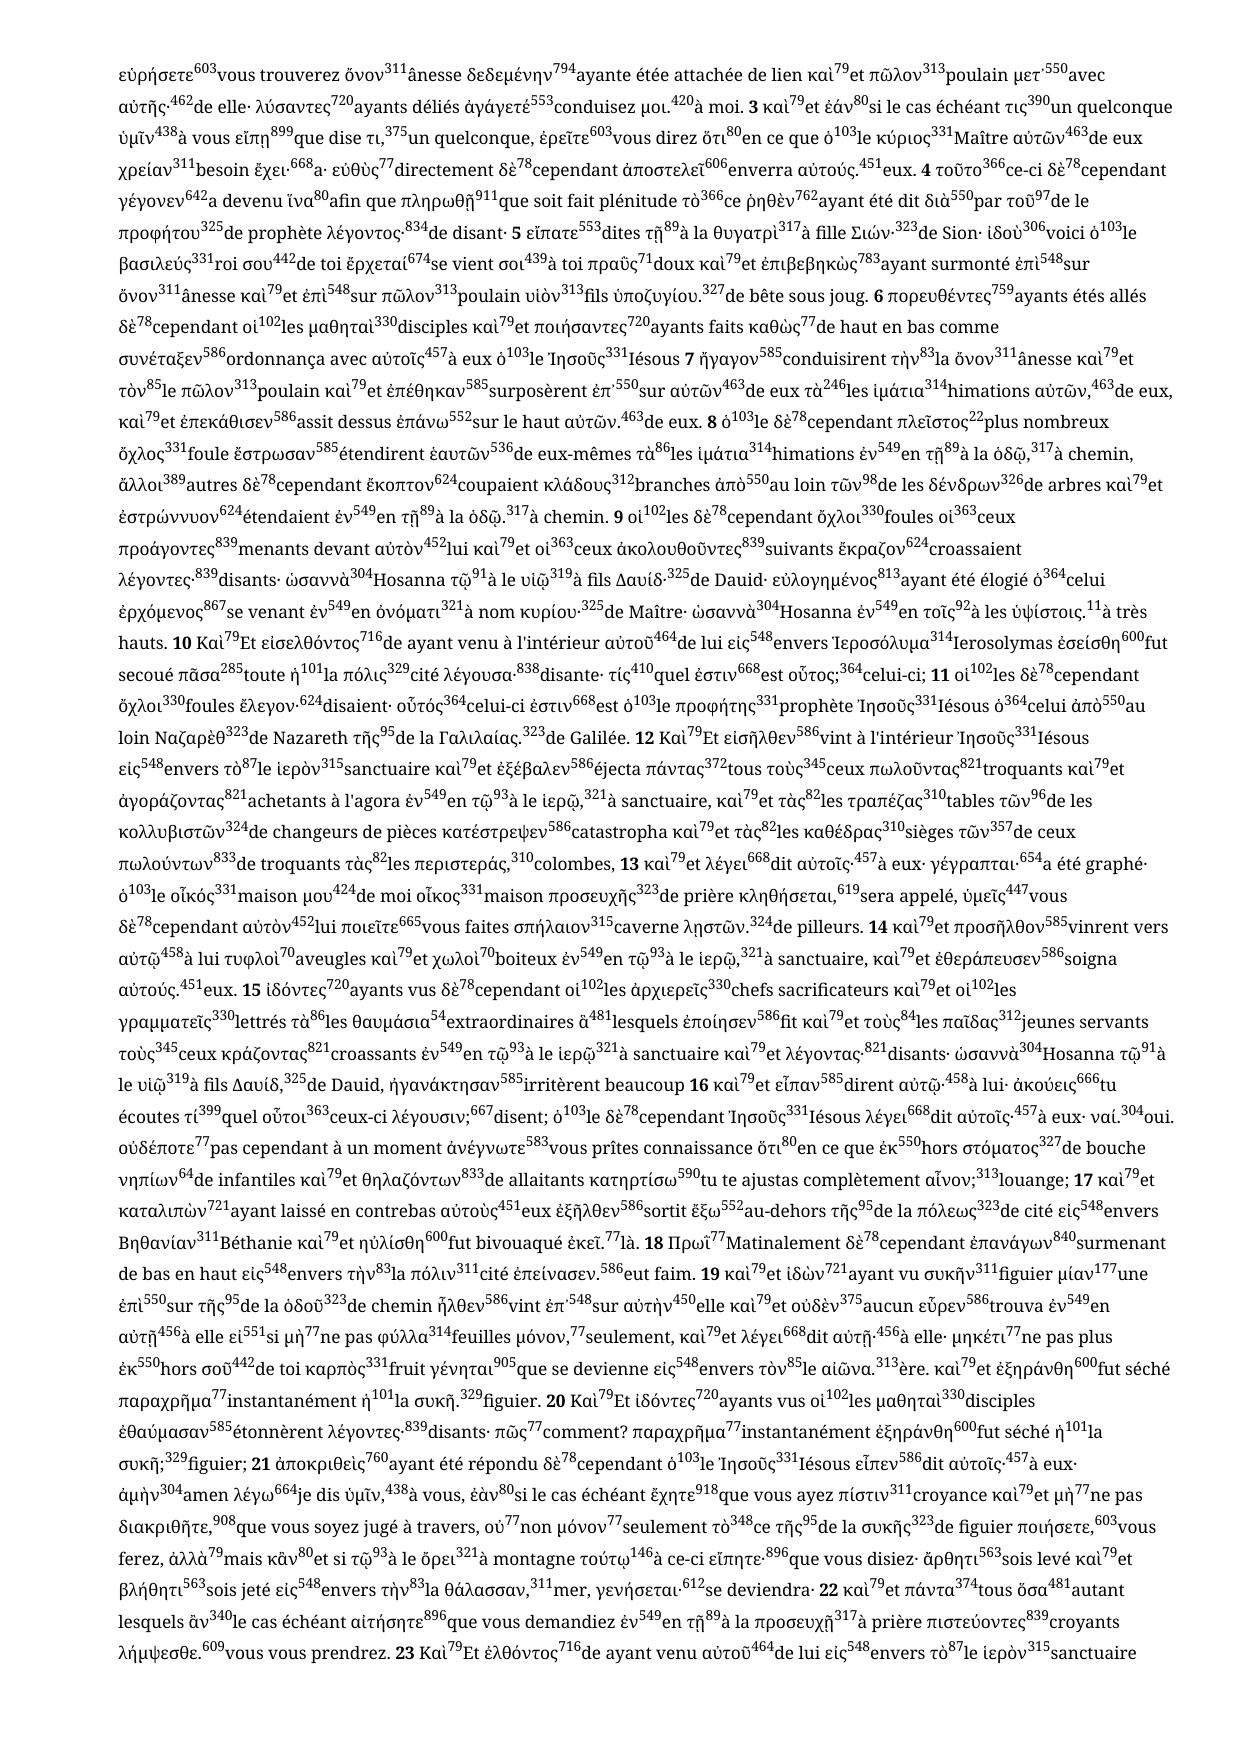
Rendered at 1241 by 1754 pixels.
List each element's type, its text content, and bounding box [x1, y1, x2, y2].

text 1 Καὶ79Et ὅτε80lorsque ἤγγισαν585approchèrent εἰς548envers Ἱεροσόλυμα314Ierosolymas καὶ79et ἦλθον585vinrent εἰς548envers Βηθφαγὴ311Bethphagé πρὸς548vers τὸ87le ὄρος315montagne τῶν94de les ἐλαιῶν,322de oliviers, τότε77alors Ἰησοῦς331Iésous ἀπέστειλεν586envoya δύο178deux μαθητὰς312disciples 2 λέγων840disant αὐτοῖς·457à eux· πορεύεσθε573que vous vous allez εἰς548envers τὴν83la κώμην311village τὴν344celle κατέναντι552en contre face ὑμῶν,441de vous, καὶ79et εὐθέως77directement εὑρήσετε603vous trouverez ὄνον311ânesse δεδεμένην794ayante étée attachée de lien καὶ79et πῶλον313poulain μετ᾽550avec αὐτῆς·462de elle· λύσαντες720ayants déliés ἀγάγετέ553conduisez μοι.420à moi. 3 καὶ79et ἐάν80si le cas échéant τις390un quelconque ὑμῖν438à vous εἴπῃ899que dise τι,375un quelconque, ἐρεῖτε603vous direz ὅτι80en ce que ὁ103le κύριος331Maître αὐτῶν463de eux χρείαν311besoin ἔχει·668a· εὐθὺς77directement δὲ78cependant ἀποστελεῖ606enverra αὐτούς.451eux. 4 τοῦτο366ce-ci δὲ78cependant γέγονεν642a devenu ἵνα80afin que πληρωθῇ911que soit fait plénitude τὸ366ce ῥηθὲν762ayant été dit διὰ550par τοῦ97de le προφήτου325de prophète λέγοντος·834de disant· 5 εἴπατε553dites τῇ89à la θυγατρὶ317à fille Σιών·323de Sion· ἰδοὺ306voici ὁ103le βασιλεύς331roi σου442de toi ἔρχεταί674se vient σοι439à toi πραῢς71doux καὶ79et ἐπιβεβηκὼς783ayant surmonté ἐπὶ548sur ὄνον311ânesse καὶ79et ἐπὶ548sur πῶλον313poulain υἱὸν313fils ὑποζυγίου.327de bête sous joug. 6 πορευθέντες759ayants étés allés δὲ78cependant οἱ102les μαθηταὶ330disciples καὶ79et ποιήσαντες720ayants faits καθὼς77de haut en bas comme συνέταξεν586ordonnança avec αὐτοῖς457à eux ὁ103le Ἰησοῦς331Iésous 7 ἤγαγον585conduisirent τὴν83la ὄνον311ânesse καὶ79et τὸν85le πῶλον313poulain καὶ79et ἐπέθηκαν585surposèrent ἐπ᾽550sur αὐτῶν463de eux τὰ246les ἱμάτια314himations αὐτῶν,463de eux, καὶ79et ἐπεκάθισεν586assit dessus ἐπάνω552sur le haut αὐτῶν.463de eux. 8 ὁ103le δὲ78cependant πλεῖστος22plus nombreux ὄχλος331foule ἔστρωσαν585étendirent ἑαυτῶν536de eux-mêmes τὰ86les ἱμάτια314himations ἐν549en τῇ89à la ὁδῷ,317à chemin, ἄλλοι389autres δὲ78cependant ἔκοπτον624coupaient κλάδους312branches ἀπὸ550au loin τῶν98de les δένδρων326de arbres καὶ79et ἐστρώννυον624étendaient ἐν549en τῇ89à la ὁδῷ.317à chemin. 9 οἱ102les δὲ78cependant ὄχλοι330foules οἱ363ceux προάγοντες839menants devant αὐτὸν452lui καὶ79et οἱ363ceux ἀκολουθοῦντες839suivants ἔκραζον624croassaient λέγοντες·839disants· ὡσαννὰ304Hosanna τῷ91à le υἱῷ319à fils Δαυίδ·325de Dauid· εὐλογημένος813ayant été élogié ὁ364celui ἐρχόμενος867se venant ἐν549en ὀνόματι321à nom κυρίου·325de Maître· ὡσαννὰ304Hosanna ἐν549en τοῖς92à les ὑψίστοις.11à très hauts. 10 Καὶ79Et εἰσελθόντος716de ayant venu à l'intérieur αὐτοῦ464de lui εἰς548envers Ἱεροσόλυμα314Ierosolymas ἐσείσθη600fut secoué πᾶσα285toute ἡ101la πόλις329cité λέγουσα·838disante· τίς410quel ἐστιν668est οὗτος;364celui-ci; 11 οἱ102les δὲ78cependant ὄχλοι330foules ἔλεγον·624disaient· οὗτός364celui-ci ἐστιν668est ὁ103le προφήτης331prophète Ἰησοῦς331Iésous ὁ364celui ἀπὸ550au loin Ναζαρὲθ323de Nazareth τῆς95de la Γαλιλαίας.323de Galilée. 12 Καὶ79Et εἰσῆλθεν586vint à l'intérieur Ἰησοῦς331Iésous εἰς548envers τὸ87le ἱερὸν315sanctuaire καὶ79et ἐξέβαλεν586éjecta πάντας372tous τοὺς345ceux πωλοῦντας821troquants καὶ79et ἀγοράζοντας821achetants à l'agora ἐν549en τῷ93à le ἱερῷ,321à sanctuaire, καὶ79et τὰς82les τραπέζας310tables τῶν96de les κολλυβιστῶν324de changeurs de pièces κατέστρεψεν586catastropha καὶ79et τὰς82les καθέδρας310sièges τῶν357de ceux πωλούντων833de troquants τὰς82les περιστεράς,310colombes, 13 καὶ79et λέγει668dit αὐτοῖς·457à eux· γέγραπται·654a été graphé· ὁ103le οἶκός331maison μου424de moi οἶκος331maison προσευχῆς323de prière κληθήσεται,619sera appelé, ὑμεῖς447vous δὲ78cependant αὐτὸν452lui ποιεῖτε665vous faites σπήλαιον315caverne λῃστῶν.324de pilleurs. 14 καὶ79et προσῆλθον585vinrent vers αὐτῷ458à lui τυφλοὶ70aveugles καὶ79et χωλοὶ70boiteux ἐν549en τῷ93à le ἱερῷ,321à sanctuaire, καὶ79et ἐθεράπευσεν586soigna αὐτούς.451eux. 15 ἰδόντες720ayants vus δὲ78cependant οἱ102les ἀρχιερεῖς330chefs sacrificateurs καὶ79et οἱ102les γραμματεῖς330lettrés τὰ86les θαυμάσια54extraordinaires ἃ481lesquels ἐποίησεν586fit καὶ79et τοὺς84les παῖδας312jeunes servants τοὺς345ceux κράζοντας821croassants ἐν549en τῷ93à le ἱερῷ321à sanctuaire καὶ79et λέγοντας·821disants· ὡσαννὰ304Hosanna τῷ91à le υἱῷ319à fils Δαυίδ,325de Dauid, ἠγανάκτησαν585irritèrent beaucoup 16 καὶ79et εἶπαν585dirent αὐτῷ·458à lui· ἀκούεις666tu écoutes τί399quel οὗτοι363ceux-ci λέγουσιν;667disent; ὁ103le δὲ78cependant Ἰησοῦς331Iésous λέγει668dit αὐτοῖς·457à eux· ναί.304oui. οὐδέποτε77pas cependant à un moment ἀνέγνωτε583vous prîtes connaissance ὅτι80en ce que ἐκ550hors στόματος327de bouche νηπίων64de infantiles καὶ79et θηλαζόντων833de allaitants κατηρτίσω590tu te ajustas complètement αἶνον;313louange; 17 καὶ79et καταλιπὼν721ayant laissé en contrebas αὐτοὺς451eux ἐξῆλθεν586sortit ἔξω552au-dehors τῆς95de la πόλεως323de cité εἰς548envers Βηθανίαν311Béthanie καὶ79et ηὐλίσθη600fut bivouaqué ἐκεῖ.77là. 18 Πρωῒ77Matinalement δὲ78cependant ἐπανάγων840surmenant de bas en haut εἰς548envers τὴν83la πόλιν311cité ἐπείνασεν.586eut faim. 19 καὶ79et ἰδὼν721ayant vu συκῆν311figuier μίαν177une ἐπὶ550sur τῆς95de la ὁδοῦ323de chemin ἦλθεν586vint ἐπ᾽548sur αὐτὴν450elle καὶ79et οὐδὲν375aucun εὗρεν586trouva ἐν549en αὐτῇ456à elle εἰ551si μὴ77ne pas φύλλα314feuilles μόνον,77seulement, καὶ79et λέγει668dit αὐτῇ·456à elle· μηκέτι77ne pas plus ἐκ550hors σοῦ442de toi καρπὸς331fruit γένηται905que se devienne εἰς548envers τὸν85le αἰῶνα.313ère. καὶ79et ἐξηράνθη600fut séché παραχρῆμα77instantanément ἡ101la συκῆ.329figuier. 20 Καὶ79Et ἰδόντες720ayants vus οἱ102les μαθηταὶ330disciples ἐθαύμασαν585étonnèrent λέγοντες·839disants· πῶς77comment? παραχρῆμα77instantanément ἐξηράνθη600fut séché ἡ101la συκῆ;329figuier; 21 ἀποκριθεὶς760ayant été répondu δὲ78cependant ὁ103le Ἰησοῦς331Iésous εἶπεν586dit αὐτοῖς·457à eux· ἀμὴν304amen λέγω664je dis ὑμῖν,438à vous, ἐὰν80si le cas échéant ἔχητε918que vous ayez πίστιν311croyance καὶ79et μὴ77ne pas διακριθῆτε,908que vous soyez jugé à travers, οὐ77non μόνον77seulement τὸ348ce τῆς95de la συκῆς323de figuier ποιήσετε,603vous ferez, ἀλλὰ79mais κἂν80et si τῷ93à le ὄρει321à montagne τούτῳ146à ce-ci εἴπητε·896que vous disiez· ἄρθητι563sois levé καὶ79et βλήθητι563sois jeté εἰς548envers τὴν83la θάλασσαν,311mer, γενήσεται·612se deviendra· 22 καὶ79et πάντα374tous ὅσα481autant lesquels ἂν340le cas échéant αἰτήσητε896que vous demandiez ἐν549en τῇ89à la προσευχῇ317à prière πιστεύοντες839croyants λήμψεσθε.609vous vous prendrez. 23 Καὶ79Et ἐλθόντος716de ayant venu αὐτοῦ464de lui εἰς548envers τὸ87le ἱερὸν315sanctuaire προσῆλθον585vinrent vers αὐτῷ458à lui διδάσκοντι828à enseignant οἱ102les ἀρχιερεῖς330chefs sacrificateurs καὶ79et οἱ102les πρεσβύτεροι70plus anciens τοῦ97de le λαοῦ325de peuple λέγοντες·839disants· ἐν549en ποίᾳ164à quelle ἐξουσίᾳ317à autorité ταῦτα347ces-ci ποιεῖς;666tu fais; καὶ79et τίς410quel σοι439à toi ἔδωκεν586donna τὴν83la ἐξουσίαν311autorité ταύτην;136celle-ci; 24 ἀποκριθεὶς760ayant été répondu δὲ78cependant ὁ103le Ἰησοῦς331Iésous εἶπεν586dit αὐτοῖς·457à eux· ἐρωτήσω602j'interrogerai ὑμᾶς436vous κἀγὼ431et moi λόγον313discours ἕνα,179un, ὃν480lequel ἐὰν80si le cas échéant εἴπητέ896que vous disiez μοι420à moi κἀγὼ431et moi ὑμῖν438à vous ἐρῶ602je dirai ἐν549en ποίᾳ164à quelle ἐξουσίᾳ317à autorité ταῦτα347ces-ci ποιῶ·664je fais· 25 τὸ105le βάπτισμα333baptême τὸ366ce Ἰωάννου325de Ioannes πόθεν77d'où? ἦν;625était; ἐξ550hors οὐρανοῦ325de ciel ἢ79ou ἐξ550hors ἀνθρώπων;324de êtres humains; οἱ468ceux δὲ78cependant διελογίζοντο630se calculaient au-travers ἐν549en ἑαυτοῖς532à eux-mêmes λέγοντες·839disants· ἐὰν80si le cas échéant εἴπωμεν·894que nous disions· ἐξ550hors οὐρανοῦ,325de ciel, ἐρεῖ606dira ἡμῖν·419à nous· διὰ548par le fait de τί399quel οὖν79donc οὐκ77non ἐπιστεύσατε583vous crûtes αὐτῷ;458à lui; 26 ἐὰν80si le cas échéant δὲ78cependant εἴπωμεν·894que nous disions· ἐξ550hors ἀνθρώπων,324de êtres humains, φοβούμεθα669nous nous effrayons τὸν85le ὄχλον,313foule, πάντες389tous γὰρ79car ὡς80comme προφήτην313prophète ἔχουσιν667ont τὸν85le Ἰωάννην.313Ioannes. 27 καὶ79et ἀποκριθέντες759ayants étés répondus τῷ91à le Ἰησοῦ319à Iésous εἶπαν·585dirent· οὐκ77non οἴδαμεν.637nous avons su. ἔφη625déclarait αὐτοῖς457à eux καὶ77aussi αὐτός·469lui· οὐδὲ77non cependant ἐγὼ431moi λέγω664je dis ὑμῖν438à vous ἐν549en ποίᾳ164à quelle ἐξουσίᾳ317à autorité ταῦτα347ces-ci ποιῶ.664je fais. 28 Τί399Quel δὲ78cependant ὑμῖν438à vous δοκεῖ;668estime; ἄνθρωπος331être humain εἶχεν625avait τέκνα314enfants δύο.180deux. καὶ79et προσελθὼν721ayant venu vers τῷ93à le πρώτῳ61à premier εἶπεν·586dit· τέκνον,339enfant, ὕπαγε570dirige en arrière σήμερον77aujourd'hui ἐργάζου574te mets au travail ἐν549en τῷ91à le ἀμπελῶνι.319à vignoble. 29 ὁ469celui δὲ78cependant ἀποκριθεὶς760ayant été répondu εἶπεν·586dit· οὐ77non θέλω,664je veux, ὕστερον77postérieurement δὲ78cependant μεταμεληθεὶς760ayant été repenti ἀπῆλθεν.586éloigna. 30 προσελθὼν721ayant venu vers δὲ78cependant τῷ91à le ἑτέρῳ378à autre-différent εἶπεν586dit ὡσαύτως.77de même. ὁ469celui δὲ78cependant ἀποκριθεὶς760ayant été répondu εἶπεν·586dit· ἐγώ,431moi, κύριε,337Maître, καὶ79et οὐκ77non ἀπῆλθεν.586éloigna. 31 τίς410quel ἐκ550hors τῶν96de les δύο64de deux ἐποίησεν586fit τὸ87le θέλημα315volonté τοῦ97de le πατρός;325de père; λέγουσιν·667disent· ὁ103le πρῶτος.71premier. λέγει668dit αὐτοῖς457à eux ὁ103le Ἰησοῦς·331Iésous· ἀμὴν304amen λέγω664je dis ὑμῖν438à vous ὅτι80en ce que οἱ102les τελῶναι330collecteurs de taxes καὶ79et αἱ100les πόρναι328pornées προάγουσιν667mènent devant ὑμᾶς436vous εἰς548envers τὴν83la βασιλείαν311royauté τοῦ97de le θεοῦ.325de Dieu. 32 ἦλθεν586vint γὰρ79car Ἰωάννης331Ioannes πρὸς548vers ὑμᾶς436vous ἐν549en ὁδῷ317à chemin δικαιοσύνης,323de justice, καὶ79et οὐκ77non ἐπιστεύσατε583vous crûtes αὐτῷ,458à lui, οἱ102les δὲ78cependant τελῶναι330collecteurs de taxes καὶ79et αἱ100les πόρναι328pornées ἐπίστευσαν585crurent αὐτῷ·458à lui· ὑμεῖς447vous δὲ78cependant ἰδόντες720ayants vus οὐδὲ77non cependant μετεμελήθητε597vous fûtes repenti ὕστερον77postérieurement τοῦ360de ce πιστεῦσαι681croire αὐτῷ.458à lui. 33 Ἄλλην113Autre παραβολὴν311parabole ἀκούσατε.553écoutez. ἄνθρωπος331être humain ἦν625était οἰκοδεσπότης331despote de maison ὅστις498lequel un quelconque ἐφύτευσεν586planta ἀμπελῶνα313vignoble καὶ79et φραγμὸν313clôture αὐτῷ458à lui περιέθηκεν586posa autour καὶ79et ὤρυξεν586creusa ἐν549en αὐτῷ458à lui ληνὸν311pressoir καὶ79et ᾠκοδόμησεν586édifia en maison πύργον313tour καὶ79et ἐξέδετο592se donna dehors αὐτὸν452lui γεωργοῖς318à cultivateurs καὶ79et ἀπεδήμησεν.586déménagea loin. 34 ὅτε80lorsque δὲ78cependant ἤγγισεν586approcha ὁ103le καιρὸς331moment τῶν96de les καρπῶν,324de fruits, ἀπέστειλεν586envoya τοὺς84les δούλους312mâles esclaves αὐτοῦ464de lui πρὸς548vers τοὺς84les γεωργοὺς312cultivateurs λαβεῖν681prendre τοὺς84les καρποὺς312fruits αὐτοῦ.464de lui. 35 καὶ79et λαβόντες720ayants pris οἱ102les γεωργοὶ330cultivateurs τοὺς84les δούλους312mâles esclaves αὐτοῦ464de lui ὃν480lequel μὲν79certes ἔδειραν,585pelèrent, ὃν480lequel δὲ78cependant ἀπέκτειναν,585tuèrent catégoriquement, ὃν480lequel δὲ78cependant ἐλιθοβόλησαν.585jetèrent des pierres. 36 πάλιν77de nouveau ἀπέστειλεν586envoya ἄλλους114autres δούλους312mâles esclaves πλείονας3plus nombreusement τῶν96de les πρώτων,64de premiers, καὶ79et ἐποίησαν585firent αὐτοῖς457à eux ὡσαύτως.77de même. 37 ὕστερον77postérieurement δὲ78cependant ἀπέστειλεν586envoya πρὸς548vers αὐτοὺς451eux τὸν85le υἱὸν313fils αὐτοῦ464de lui λέγων·840disant· ἐντραπήσονται618seront tourné intérieurement τὸν85le υἱόν313fils μου.424de moi. 38 οἱ102les δὲ78cependant γεωργοὶ330cultivateurs ἰδόντες720ayants vus τὸν85le υἱὸν313fils εἶπον585dirent ἐν549en ἑαυτοῖς·532à eux-mêmes· οὗτός364celui-ci ἐστιν668est ὁ103le κληρονόμος·331héritier· δεῦτε305venez ici ἀποκτείνωμεν894que nous tuions catégoriquement αὐτὸν452lui καὶ79et σχῶμεν894que nous ayons τὴν83la κληρονομίαν311héritage αὐτοῦ,464de lui, 39 καὶ79et λαβόντες720ayants pris αὐτὸν452lui ἐξέβαλον585éjectèrent ἔξω552au-dehors τοῦ97de le ἀμπελῶνος325de vignoble καὶ79et ἀπέκτειναν.585tuèrent catégoriquement. 40 ὅταν80lorsque le cas échéant οὖν79donc ἔλθῃ899que vienne ὁ103le κύριος331Maître τοῦ97de le ἀμπελῶνος,325de vignoble, τί399quel ποιήσει606fera τοῖς90à les γεωργοῖς318à cultivateurs ἐκείνοις;143à ceux-là; 41 λέγουσιν667disent αὐτῷ·458à lui· κακοὺς52malicieux κακῶς77malicieusement ἀπολέσει606dépérira αὐτοὺς451eux καὶ79et τὸν85le ἀμπελῶνα313vignoble ἐκδώσεται612se donnera dehors ἄλλοις120à autres γεωργοῖς,318à cultivateurs, οἵτινες497lesquels des quelconques ἀποδώσουσιν605redonneront αὐτῷ458à lui τοὺς84les καρποὺς312fruits ἐν549en τοῖς90à les καιροῖς318à moments αὐτῶν.463de eux. 42 Λέγει668Dit αὐτοῖς457à eux ὁ103le Ἰησοῦς·331Iésous· οὐδέποτε77pas cependant à un moment ἀνέγνωτε583vous prîtes connaissance ἐν549en ταῖς88à les γραφαῖς·316à graphes· λίθον313pierre ὃν480lequel ἀπεδοκίμασαν585éprouvèrent en rejet οἱ363ceux οἰκοδομοῦντες,839édifiants en maison, οὗτος364celui-ci ἐγενήθη600fut devenu εἰς548envers κεφαλὴν311tête γωνίας·323de coin· παρὰ550à côté κυρίου325de Maître ἐγένετο592se devint αὕτη362celle-ci καὶ79et ἔστιν668est θαυμαστὴ45extraordinaire ἐν549en ὀφθαλμοῖς318à yeux ἡμῶν;423de nous; 43 διὰ548par le fait de τοῦτο348ce-ci λέγω664je dis ὑμῖν438à vous ὅτι80en ce que ἀρθήσεται619sera levé ἀφ᾽550au loin ὑμῶν441de vous ἡ101la βασιλεία329royauté τοῦ97de le θεοῦ325de Dieu καὶ79et δοθήσεται619sera donné ἔθνει321à ethnie ποιοῦντι830à faisant τοὺς84les καρποὺς312fruits αὐτῆς.462de elle. [933[ 44 καὶ79et ὁ364celui πεσὼν721ayant tombé ἐπὶ548sur τὸν85le λίθον313pierre τοῦτον138celui-ci συνθλασθήσεται·619sera écrasé ensemble· ἐφ᾽548sur ὃν480lequel δ᾽78cependant ἂν340le cas échéant πέσῃ899que tombe λικμήσει606vannera αὐτόν.]452lui.] 45 Καὶ79Et ἀκούσαντες720ayants écoutés οἱ102les ἀρχιερεῖς330chefs sacrificateurs καὶ79et οἱ102les Φαρισαῖοι330Pharisiens τὰς82les παραβολὰς310paraboles αὐτοῦ464de lui ἔγνωσαν585connurent ὅτι80en ce que περὶ550autour αὐτῶν463de eux λέγει·668dit· 46 καὶ79et ζητοῦντες839cherchants αὐτὸν452lui κρατῆσαι681saisir avec force ἐφοβήθησαν599furent effrayé τοὺς84les ὄχλους,312foules, ἐπεὶ80puisque εἰς548envers προφήτην313prophète αὐτὸν452lui εἶχον.624avaient. [118, 59, 1181, 1665]
